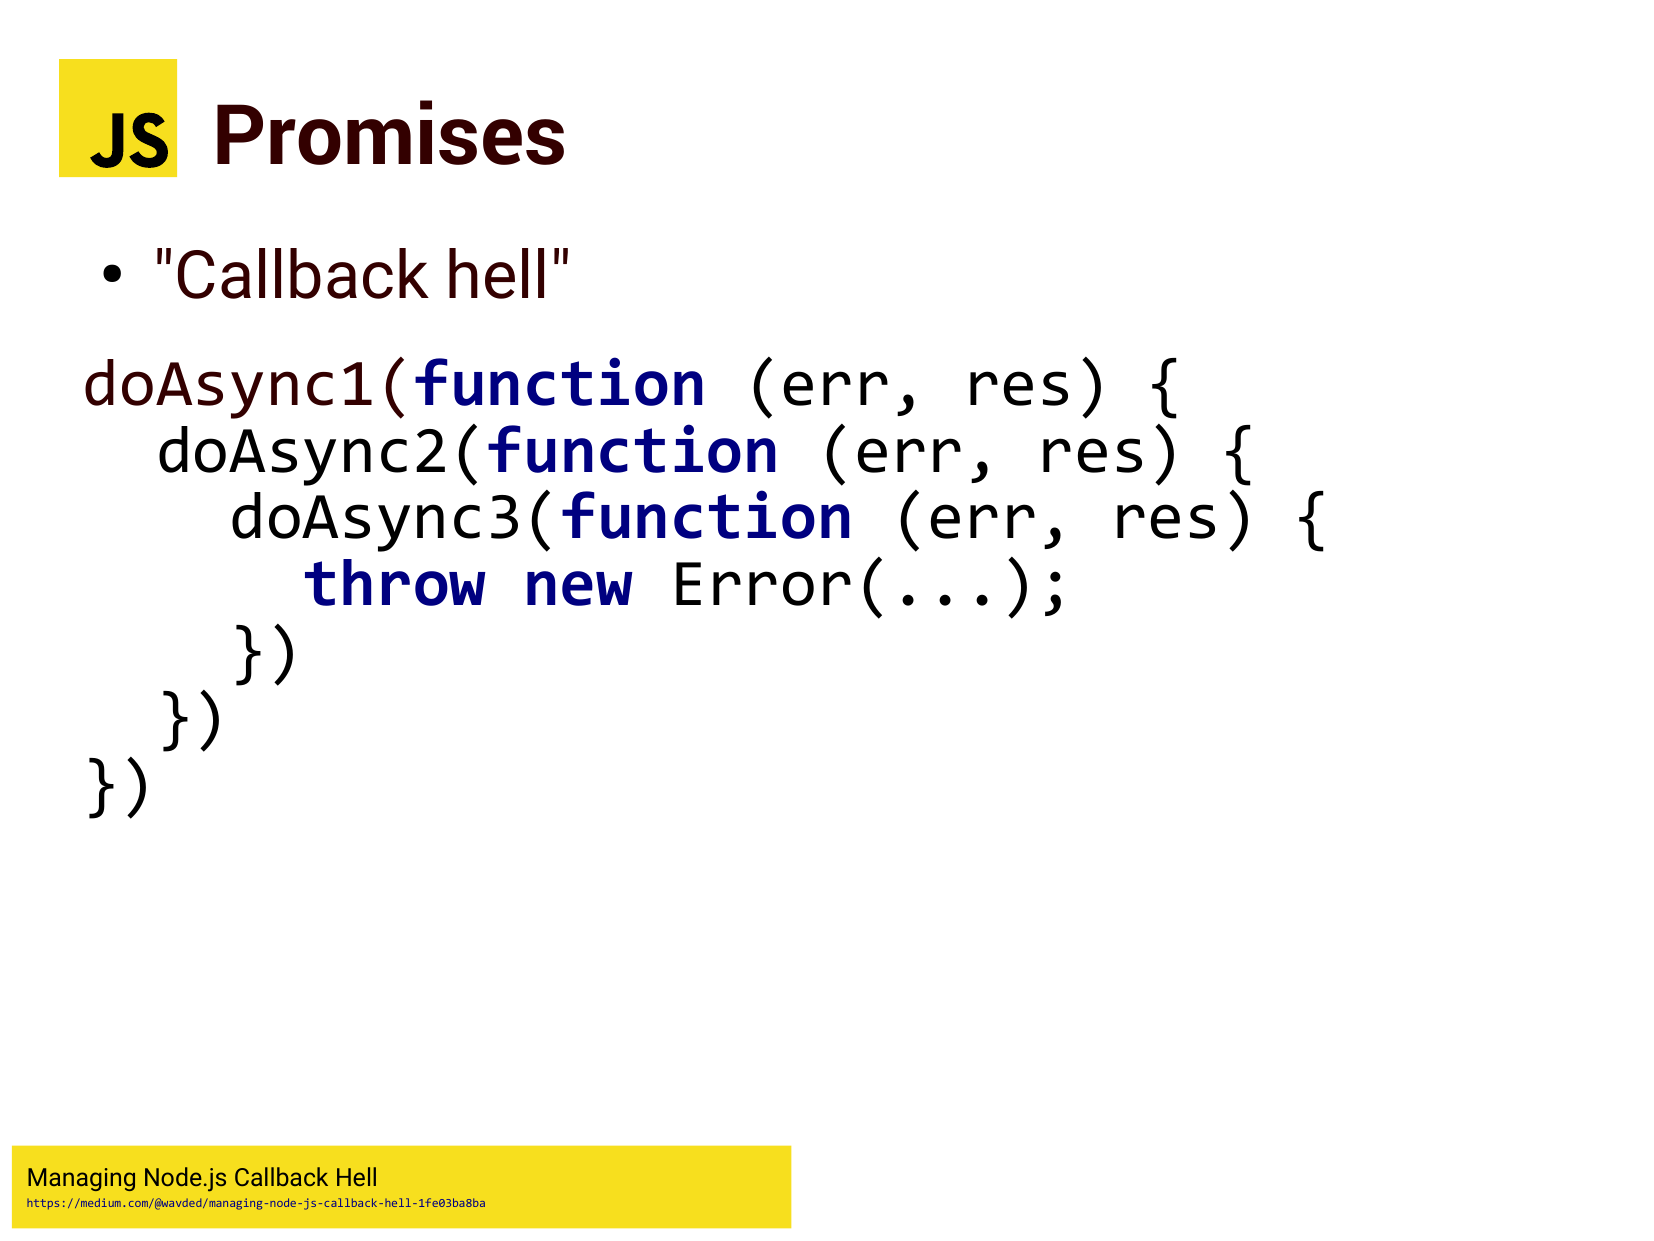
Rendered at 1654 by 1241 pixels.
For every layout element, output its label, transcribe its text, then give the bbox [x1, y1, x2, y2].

text_box Managing Node.js Callback Hell https://medium.com/@wavded/managing-node-js-callback-hell-1fe03ba8ba [11, 1145, 792, 1229]
list "Callback hell" doAsync1(function (err, res) { doAsync2(function (err, res) { doAsync3(function (err, res) { throw new Error(...); }) }) }) [82, 236, 1571, 1179]
title Promises [194, 72, 1559, 201]
